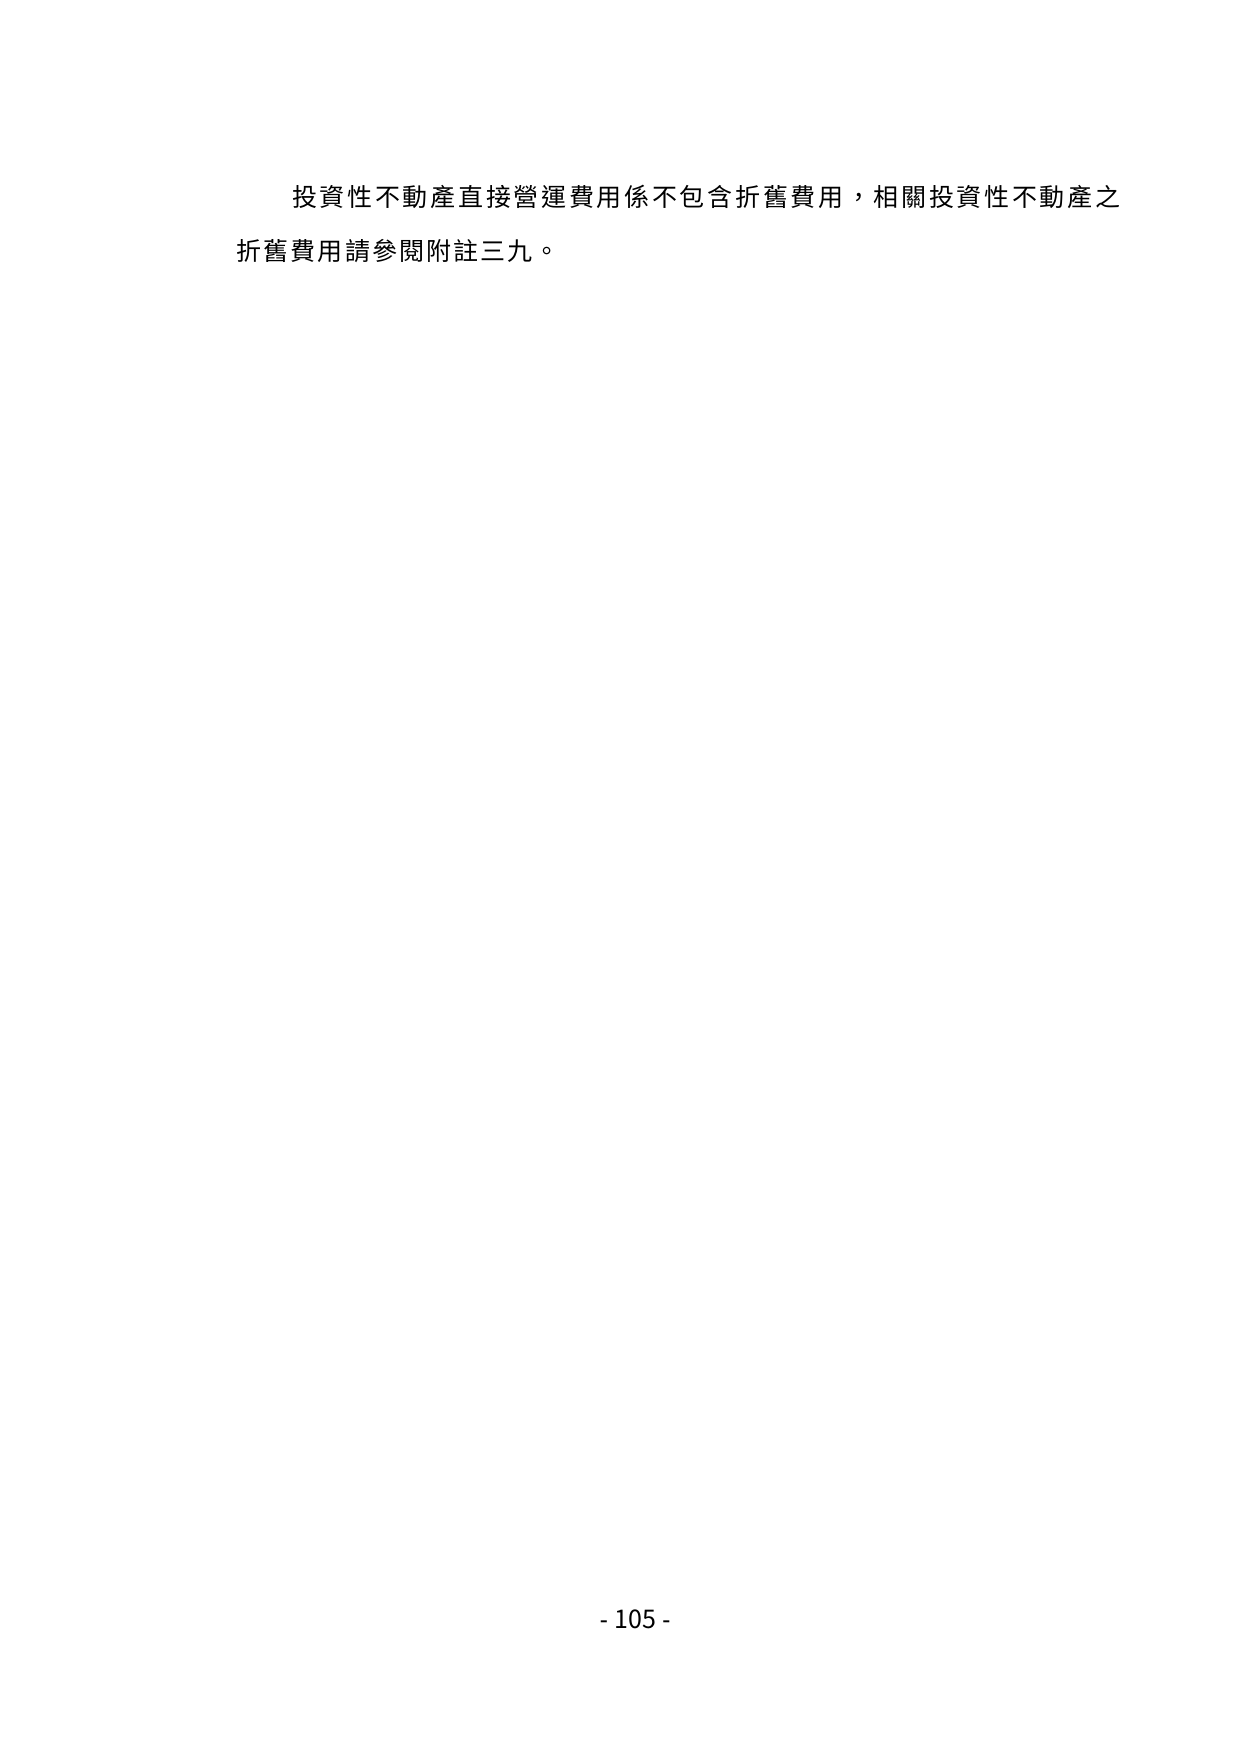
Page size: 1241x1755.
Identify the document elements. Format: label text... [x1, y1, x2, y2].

text 投資性不動產直接營運費用係不包含折舊費用，相關投資性不動產之折舊費用請參閱附註三九。 [236, 177, 1122, 268]
